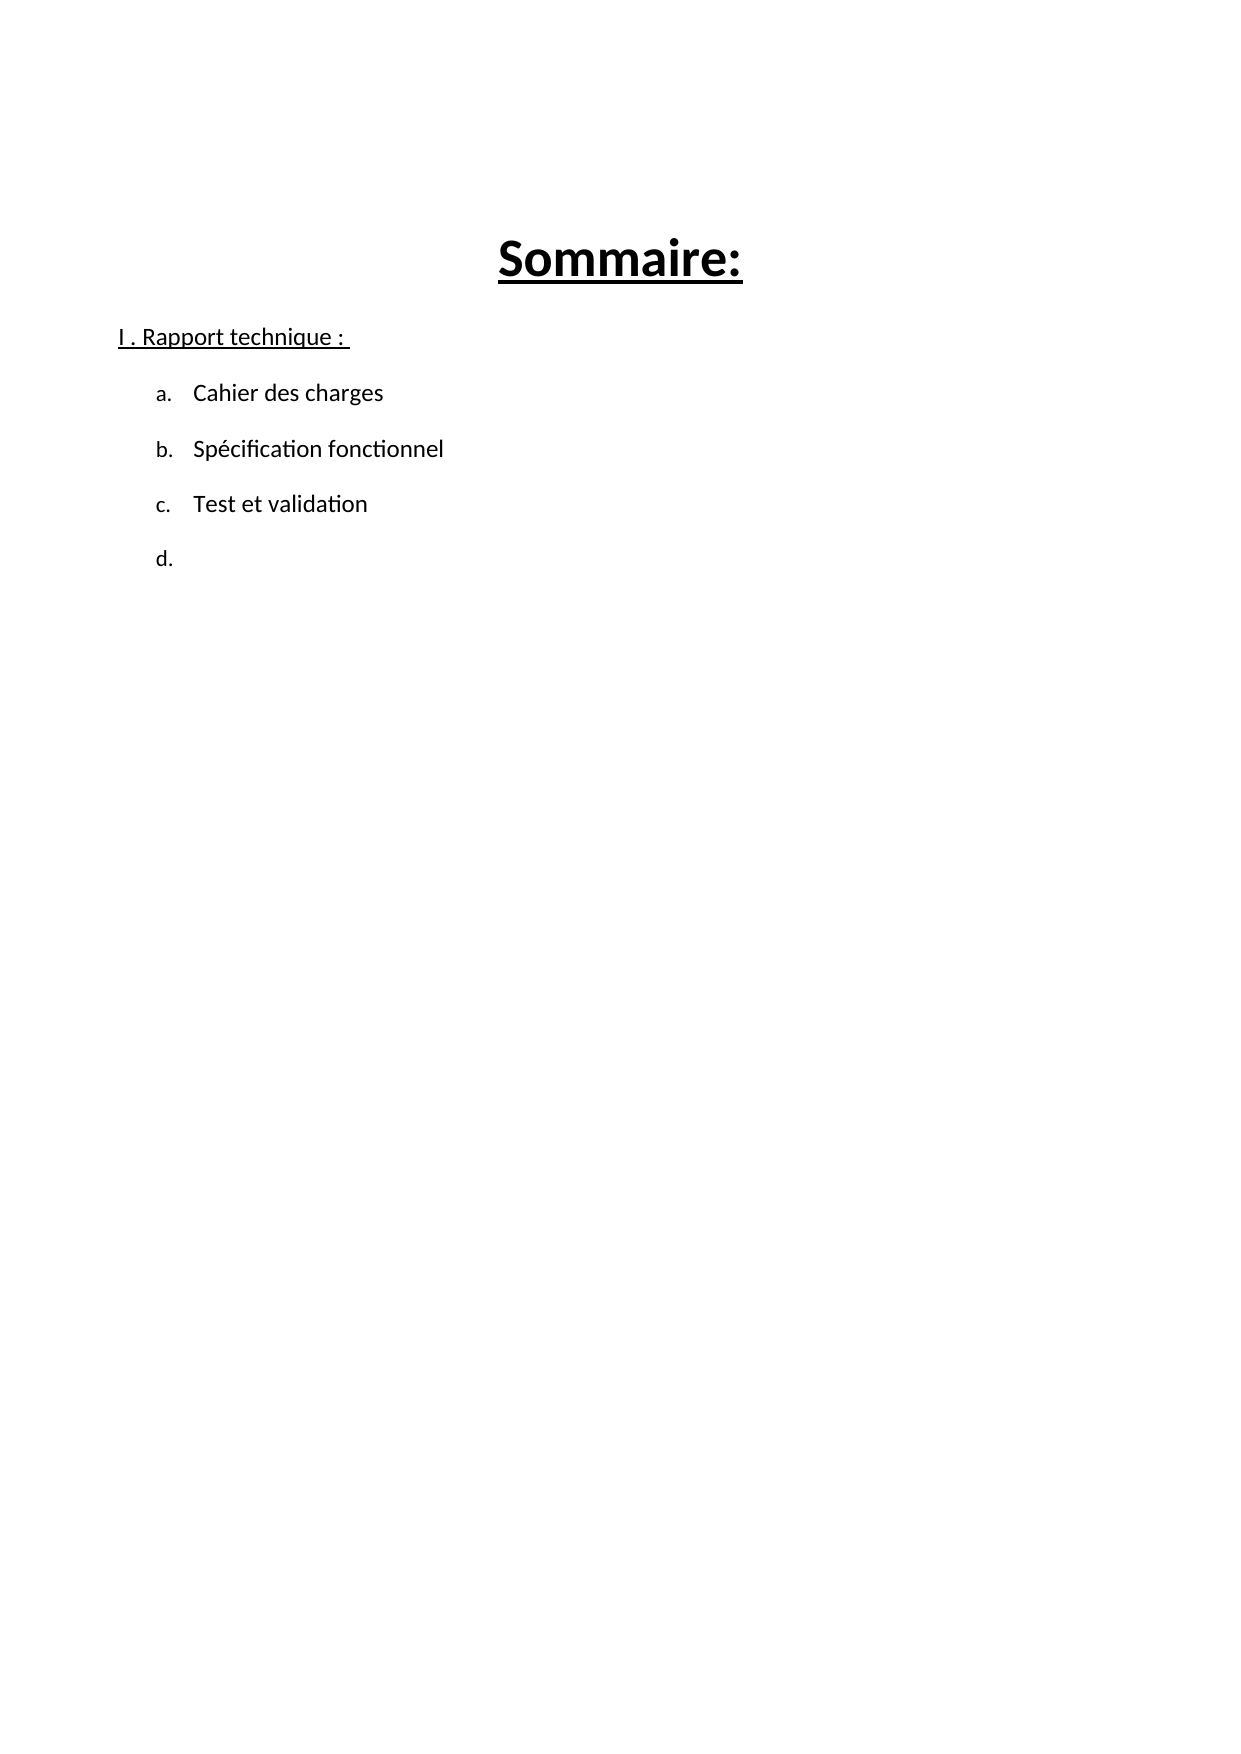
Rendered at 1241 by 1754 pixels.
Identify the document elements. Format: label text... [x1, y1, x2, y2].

list Cahier des charges [156, 377, 1122, 407]
list Spécification fonctionnel [156, 433, 1122, 463]
text Sommaire: [118, 224, 1122, 290]
text I . Rapport technique : [118, 321, 1122, 352]
list Test et validation [156, 488, 1122, 519]
